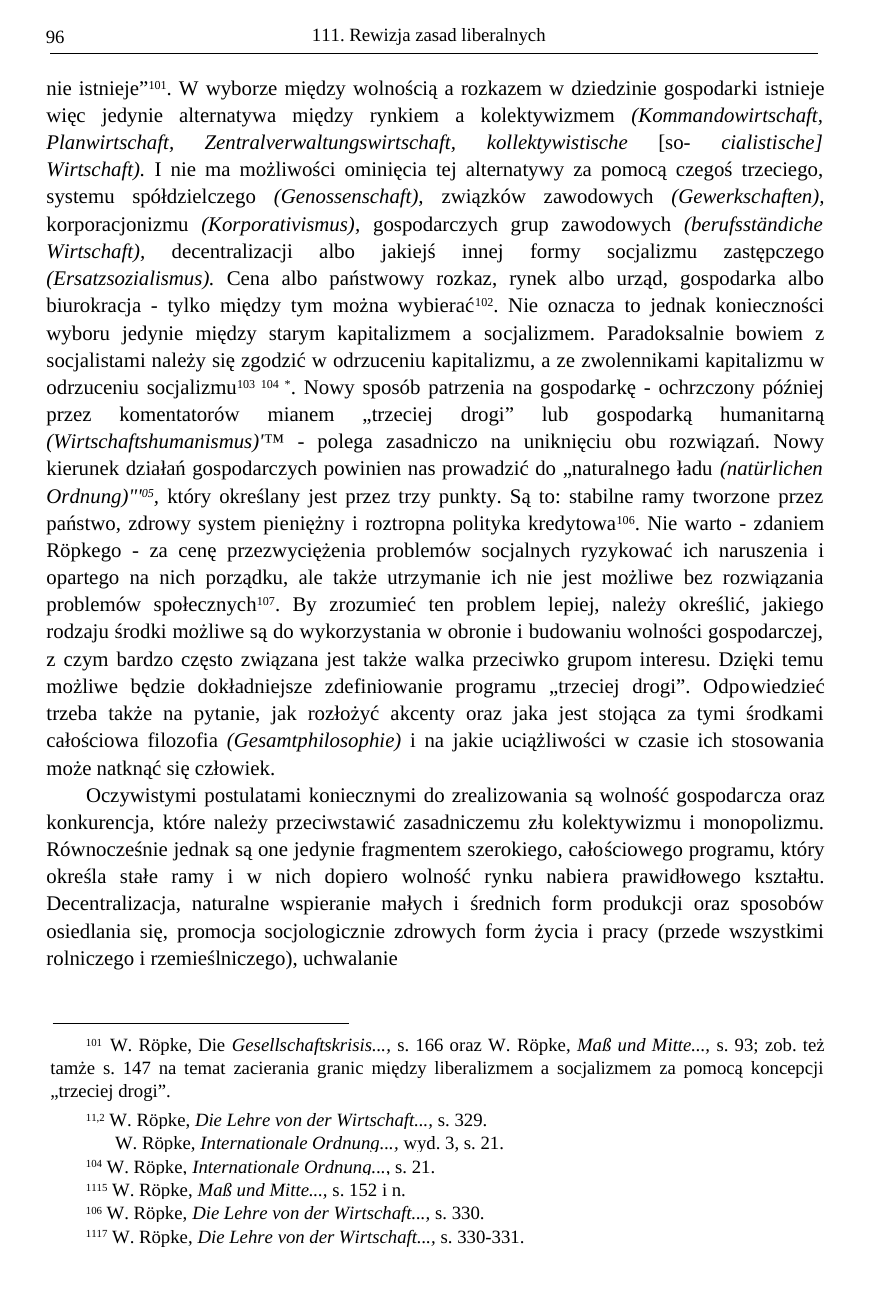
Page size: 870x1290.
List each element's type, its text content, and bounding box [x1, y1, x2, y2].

text 104 W. Röpke, Internationale Ordnung..., s. 21. [50, 1156, 825, 1175]
text 111. Rewizja zasad liberalnych [312, 24, 554, 46]
text W. Röpke, Internationale Ordnung..., wyd. 3, s. 21. [50, 1132, 825, 1151]
text nie istnieje”101. W wyborze między wolnością a rozkazem w dziedzinie gospodar­ki istnieje więc jedynie alternatywa między rynkiem a kolektywizmem (Komman­dowirtschaft, Planwirtschaft, Zentralverwaltungswirtschaft, kollektywistische [so- cialistische] Wirtschaft). I nie ma możliwości ominięcia tej alternatywy za pomocą czegoś trzeciego, systemu spółdzielczego (Genossenschaft), związków zawodo­wych (Gewerkschaften), korporacjonizmu (Korporativismus), gospodarczych grup zawodowych (berufsständiche Wirtschaft), decentralizacji albo jakiejś innej formy socjalizmu zastępczego (Ersatzsozialismus). Cena albo państwowy rozkaz, rynek albo urząd, gospodarka albo biurokracja - tylko między tym można wybierać102. Nie oznacza to jednak konieczności wyboru jedynie między starym kapitalizmem a so­cjalizmem. Paradoksalnie bowiem z socjalistami należy się zgodzić w odrzuceniu ka­pitalizmu, a ze zwolennikami kapitalizmu w odrzuceniu socjalizmu103 104 *. Nowy sposób patrzenia na gospodarkę - ochrzczony później przez komentatorów mianem „trzeciej drogi” lub gospodarką humanitarną (Wirtschaftshumanismus)'™ - polega zasadni­czo na uniknięciu obu rozwiązań. Nowy kierunek działań gospodarczych powinien nas prowadzić do „naturalnego ładu (natürlichen Ordnung)"'05, który określany jest przez trzy punkty. Są to: stabilne ramy tworzone przez państwo, zdrowy system pie­niężny i roztropna polityka kredytowa106. Nie warto - zdaniem Röpkego - za cenę przezwyciężenia problemów socjalnych ryzykować ich naruszenia i opartego na nich porządku, ale także utrzymanie ich nie jest możliwe bez rozwiązania problemów społecznych107. By zrozumieć ten problem lepiej, należy określić, jakiego rodzaju środki możliwe są do wykorzystania w obronie i budowaniu wolności gospodarczej, z czym bardzo często związana jest także walka przeciwko grupom interesu. Dzięki temu możliwe będzie dokładniejsze zdefiniowanie programu „trzeciej drogi”. Odpo­wiedzieć trzeba także na pytanie, jak rozłożyć akcenty oraz jaka jest stojąca za tymi środkami całościowa filozofia (Gesamtphilosophie) i na jakie uciążliwości w czasie ich stosowania może natknąć się człowiek. [46, 76, 825, 779]
text 101 W. Röpke, Die Gesellschaftskrisis..., s. 166 oraz W. Röpke, Maß und Mitte..., s. 93; zob. też tamże s. 147 na temat zacierania granic między liberalizmem a socjalizmem za pomocą koncepcji „trzeciej drogi”. [50, 1034, 825, 1102]
text 11,2 W. Röpke, Die Lehre von der Wirtschaft..., s. 329. [50, 1109, 825, 1128]
text 1115 W. Röpke, Maß und Mitte..., s. 152 i n. [50, 1179, 825, 1198]
text 1117 W. Röpke, Die Lehre von der Wirtschaft..., s. 330-331. [50, 1226, 825, 1247]
text 106 W. Röpke, Die Lehre von der Wirtschaft..., s. 330. [50, 1202, 825, 1222]
text Oczywistymi postulatami koniecznymi do zrealizowania są wolność gospodar­cza oraz konkurencja, które należy przeciwstawić zasadniczemu złu kolektywizmu i monopolizmu. Równocześnie jednak są one jedynie fragmentem szerokiego, cało­ściowego programu, który określa stałe ramy i w nich dopiero wolność rynku nabie­ra prawidłowego kształtu. Decentralizacja, naturalne wspieranie małych i średnich form produkcji oraz sposobów osiedlania się, promocja socjologicznie zdrowych form życia i pracy (przede wszystkimi rolniczego i rzemieślniczego), uchwalanie [46, 783, 825, 970]
text 96 [46, 26, 70, 47]
